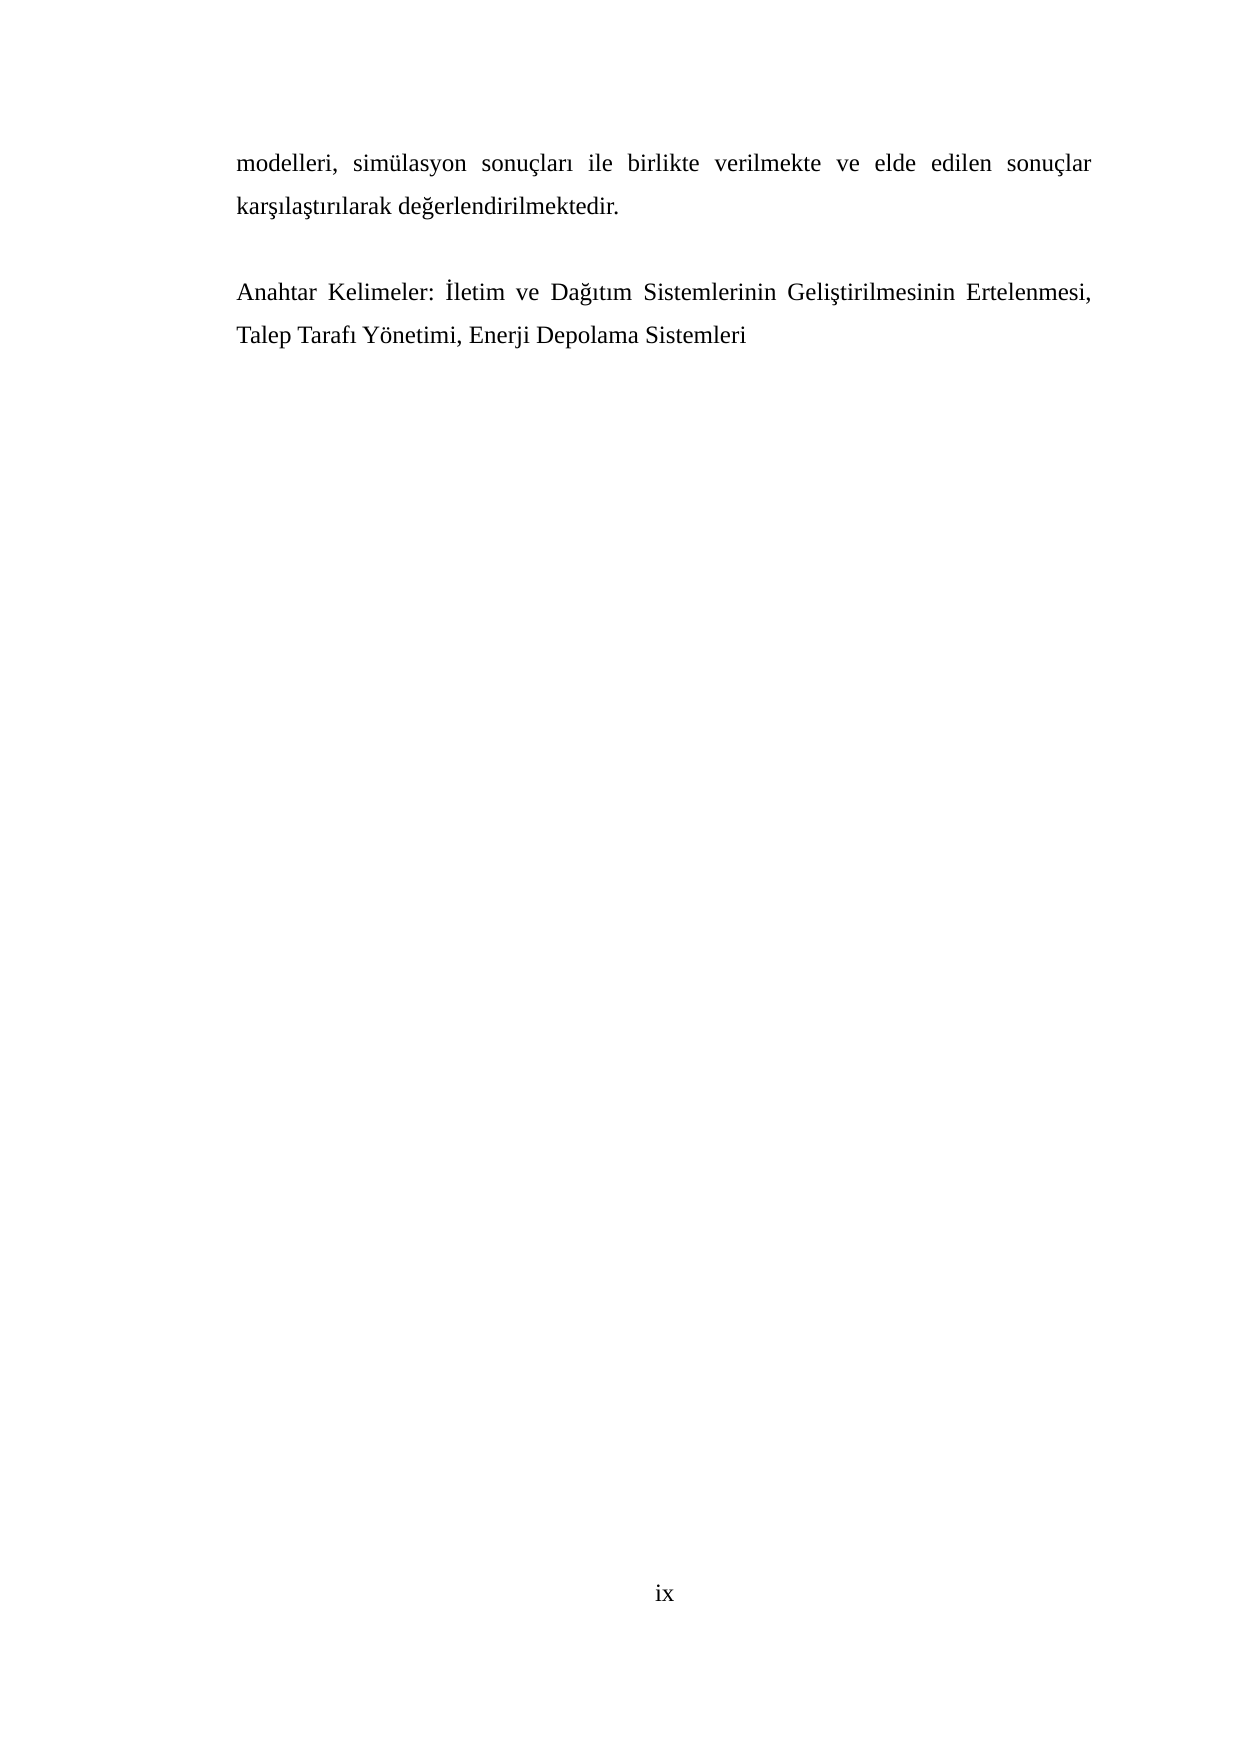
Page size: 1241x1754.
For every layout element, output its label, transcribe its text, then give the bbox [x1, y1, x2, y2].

text modelleri, simülasyon sonuçları ile birlikte verilmekte ve elde edilen sonuçlar karşılaştırılarak değerlendirilmektedir. [236, 148, 1093, 219]
text Anahtar Kelimeler: İletim ve Dağıtım Sistemlerinin Geliştirilmesinin Ertelenmesi, Talep Tarafı Yönetimi, Enerji Depolama Sistemleri [236, 277, 1093, 349]
